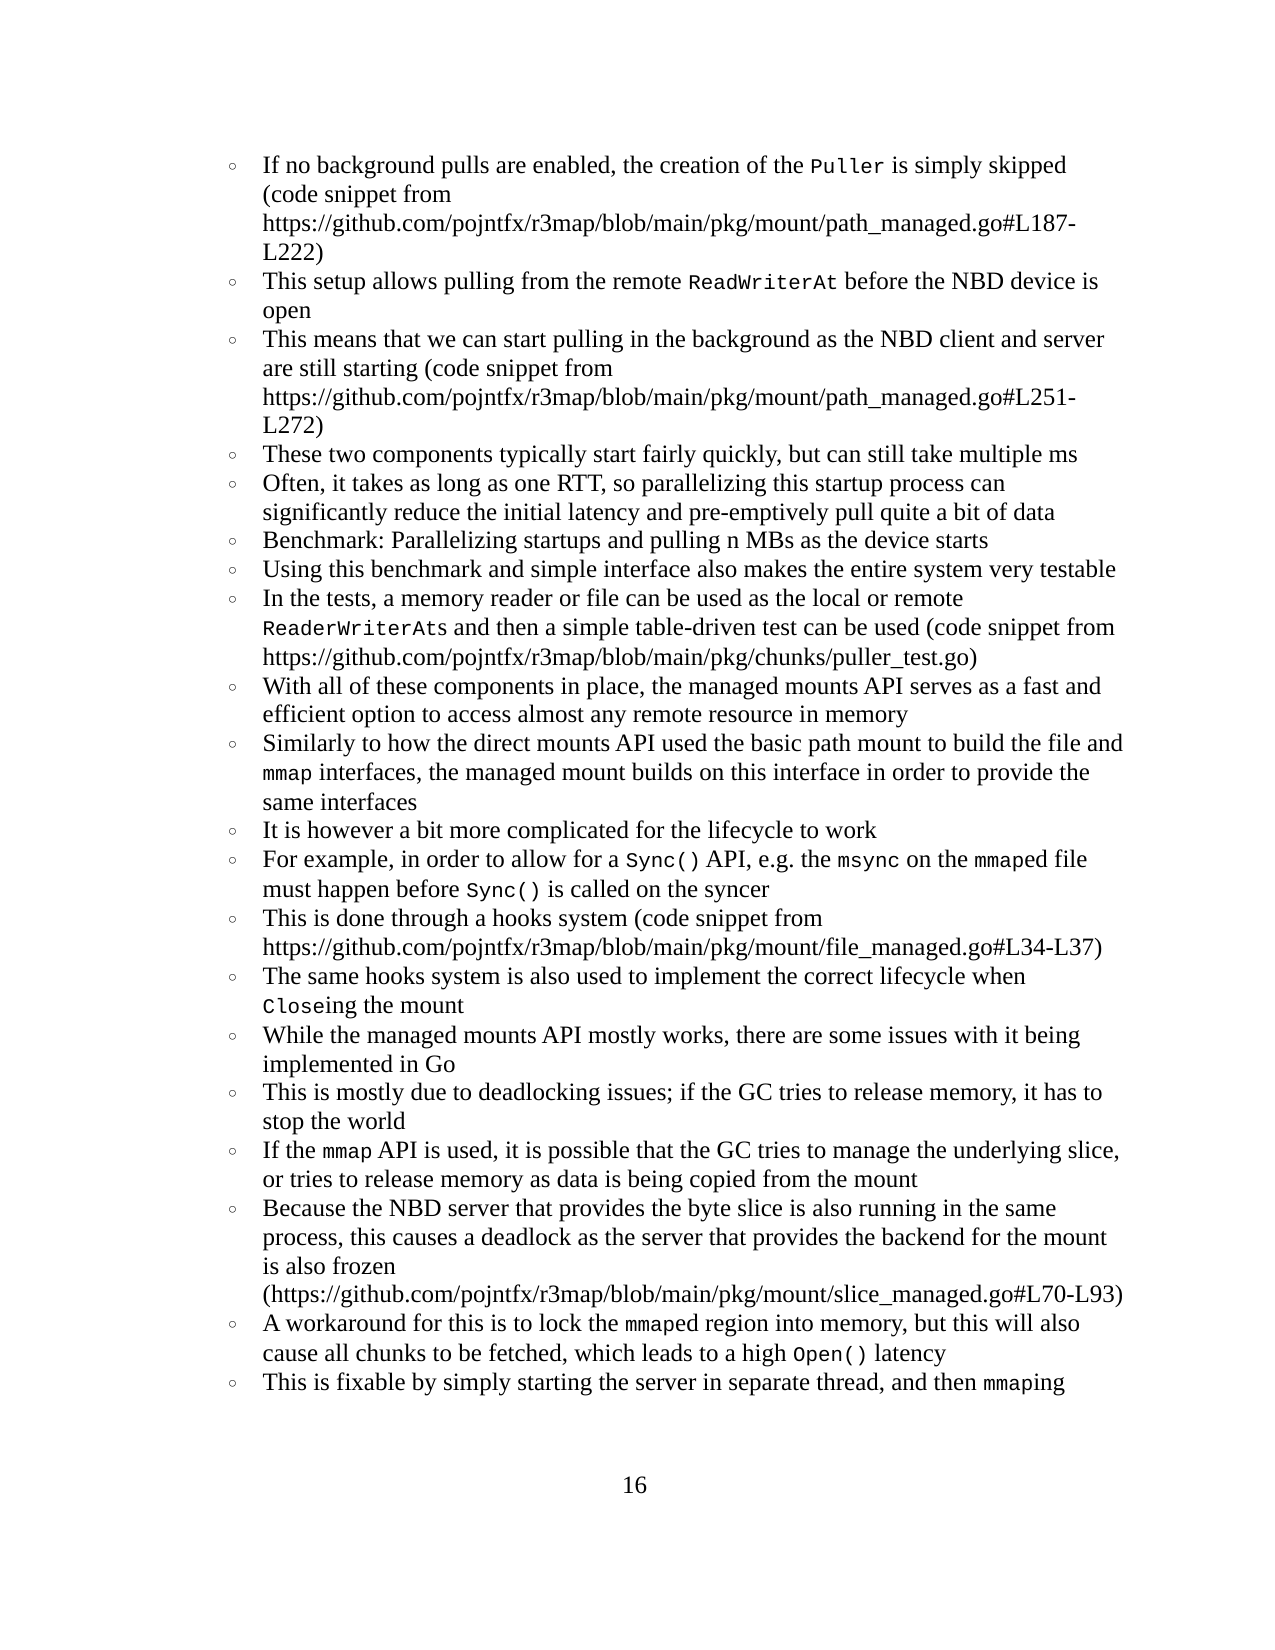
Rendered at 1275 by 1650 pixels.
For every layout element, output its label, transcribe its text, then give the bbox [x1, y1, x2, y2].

list While the managed mounts API mostly works, there are some issues with it being implemented in Go [225, 1020, 1125, 1077]
list In the tests, a memory reader or file can be used as the local or remote ReaderWriterAts and then a simple table-driven test can be used (code snippet from https://github.com/pojntfx/r3map/blob/main/pkg/chunks/puller_test.go) [225, 583, 1125, 671]
list This is fixable by simply starting the server in separate thread, and then mmaping [225, 1367, 1125, 1397]
list The same hooks system is also used to implement the correct lifecycle when Closeing the mount [225, 961, 1125, 1020]
list These two components typically start fairly quickly, but can still take multiple ms [225, 439, 1125, 468]
list This setup allows pulling from the remote ReadWriterAt before the NBD device is open [225, 266, 1125, 324]
list With all of these components in place, the managed mounts API serves as a fast and efficient option to access almost any remote resource in memory [225, 671, 1125, 728]
list Often, it takes as long as one RTT, so parallelizing this startup process can significantly reduce the initial latency and pre-emptively pull quite a bit of data [225, 468, 1125, 525]
list Benchmark: Parallelizing startups and pulling n MBs as the device starts [225, 525, 1125, 554]
list If no background pulls are enabled, the creation of the Puller is simply skipped (code snippet from https://github.com/pojntfx/r3map/blob/main/pkg/mount/path_managed.go#L187-L222) [225, 150, 1125, 266]
list This means that we can start pulling in the background as the NBD client and server are still starting (code snippet from https://github.com/pojntfx/r3map/blob/main/pkg/mount/path_managed.go#L251-L272) [225, 324, 1125, 439]
list For example, in order to allow for a Sync() API, e.g. the msync on the mmaped file must happen before Sync() is called on the syncer [225, 844, 1125, 903]
list If the mmap API is used, it is possible that the GC tries to manage the underlying slice, or tries to release memory as data is being copied from the mount [225, 1135, 1125, 1193]
list Using this benchmark and simple interface also makes the entire system very testable [225, 554, 1125, 583]
list Because the NBD server that provides the byte slice is also running in the same process, this causes a deadlock as the server that provides the backend for the mount is also frozen (https://github.com/pojntfx/r3map/blob/main/pkg/mount/slice_managed.go#L70-L93) [225, 1193, 1125, 1308]
list This is mostly due to deadlocking issues; if the GC tries to release memory, it has to stop the world [225, 1077, 1125, 1135]
list It is however a bit more complicated for the lifecycle to work [225, 815, 1125, 844]
list A workaround for this is to lock the mmaped region into memory, but this will also cause all chunks to be fetched, which leads to a high Open() latency [225, 1308, 1125, 1367]
list This is done through a hooks system (code snippet from https://github.com/pojntfx/r3map/blob/main/pkg/mount/file_managed.go#L34-L37) [225, 903, 1125, 961]
list Similarly to how the direct mounts API used the basic path mount to build the file and mmap interfaces, the managed mount builds on this interface in order to provide the same interfaces [225, 728, 1125, 815]
